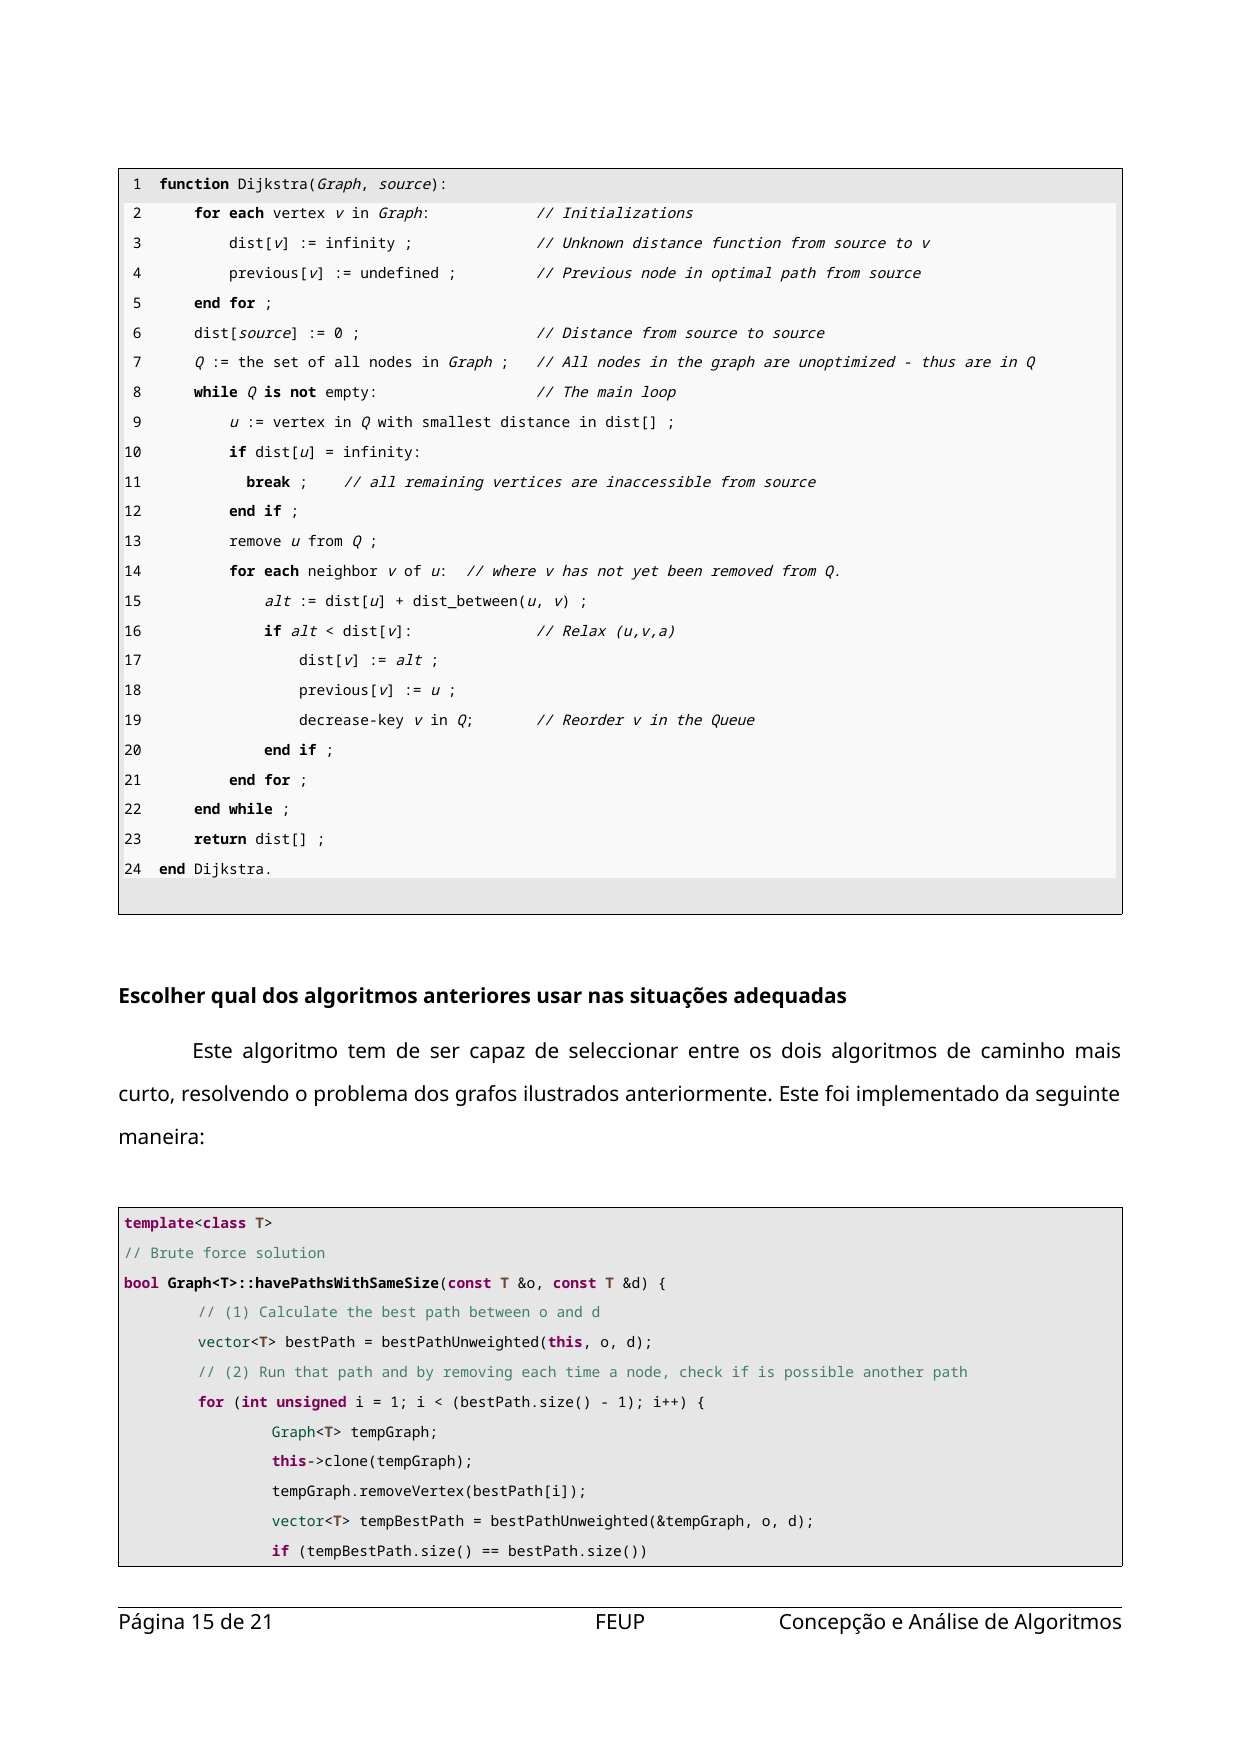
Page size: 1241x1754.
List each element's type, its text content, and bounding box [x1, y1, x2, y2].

subtitle Escolher qual dos algoritmos anteriores usar nas situações adequadas [118, 981, 1122, 1010]
text Este algoritmo tem de ser capaz de seleccionar entre os dois algoritmos de caminho mais curto, resolvendo o problema dos grafos ilustrados anteriormente. Este foi implementado da seguinte maneira: [118, 1037, 1122, 1150]
table_header template<class T> // Brute force solution bool Graph<T>::havePathsWithSameSize(const T &o, const T &d) { // (1) Calculate the best path between o and d vector<T> bestPath = bestPathUnweighted(this, o, d); // (2) Run that path and by removing each time a node, check if is possible another path for (int unsigned i = 1; i < (bestPath.size() - 1); i++) { Graph<T> tempGraph; this->clone(tempGraph); tempGraph.removeVertex(bestPath[i]); vector<T> tempBestPath = bestPathUnweighted(&tempGraph, o, d); if (tempBestPath.size() == bestPath.size()) [119, 1208, 1122, 1566]
table_header 1 function Dijkstra(Graph, source): 2 for each vertex v in Graph: // Initializations 3 dist[v] := infinity ; // Unknown distance function from source to v 4 previous[v] := undefined ; // Previous node in optimal path from source 5 end for ; 6 dist[source] := 0 ; // Distance from source to source 7 Q := the set of all nodes in Graph ; // All nodes in the graph are unoptimized - thus are in Q 8 while Q is not empty: // The main loop 9 u := vertex in Q with smallest distance in dist[] ; 10 if dist[u] = infinity: 11 break ; // all remaining vertices are inaccessible from source 12 end if ; 13 remove u from Q ; 14 for each neighbor v of u: // where v has not yet been removed from Q. 15 alt := dist[u] + dist_between(u, v) ; 16 if alt < dist[v]: // Relax (u,v,a) 17 dist[v] := alt ; 18 previous[v] := u ; 19 decrease-key v in Q; // Reorder v in the Queue 20 end if ; 21 end for ; 22 end while ; 23 return dist[] ; 24 end Dijkstra. [119, 169, 1122, 914]
